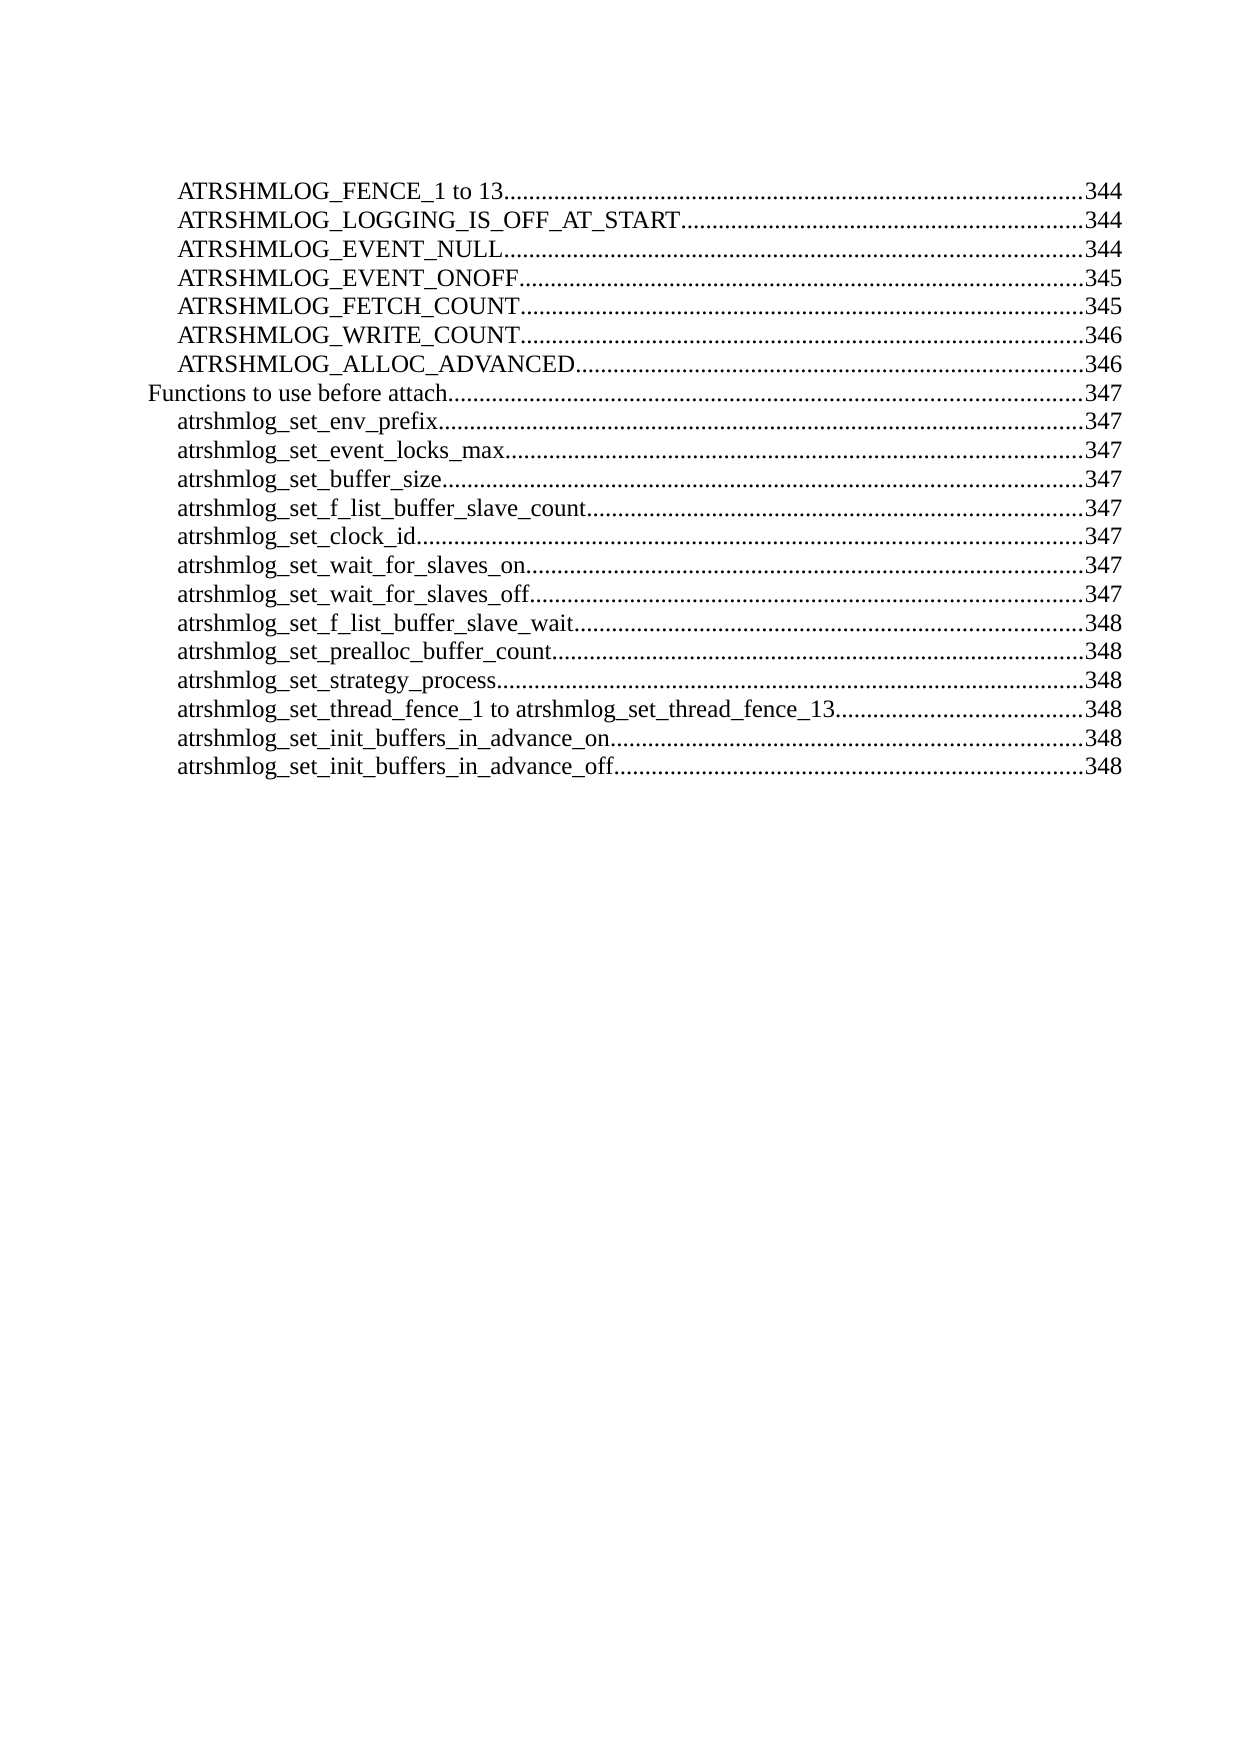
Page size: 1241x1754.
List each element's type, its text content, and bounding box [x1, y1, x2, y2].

text atrshmlog_set_wait_for_slaves_off 347 [177, 579, 1122, 608]
text ATRSHMLOG_WRITE_COUNT 346 [177, 320, 1122, 349]
text ATRSHMLOG_ALLOC_ADVANCED 346 [177, 349, 1122, 378]
text atrshmlog_set_clock_id 347 [177, 521, 1122, 550]
text atrshmlog_set_init_buffers_in_advance_on 348 [177, 723, 1122, 751]
text atrshmlog_set_f_list_buffer_slave_count 347 [177, 493, 1122, 521]
text atrshmlog_set_wait_for_slaves_on 347 [177, 550, 1122, 579]
text ATRSHMLOG_FETCH_COUNT 345 [177, 291, 1122, 320]
text atrshmlog_set_event_locks_max 347 [177, 435, 1122, 464]
text atrshmlog_set_init_buffers_in_advance_off 348 [177, 751, 1122, 780]
text ATRSHMLOG_EVENT_ONOFF 345 [177, 263, 1122, 291]
text Functions to use before attach 347 [148, 378, 1122, 406]
text atrshmlog_set_buffer_size 347 [177, 464, 1122, 493]
text atrshmlog_set_f_list_buffer_slave_wait 348 [177, 608, 1122, 636]
text atrshmlog_set_prealloc_buffer_count 348 [177, 636, 1122, 665]
text atrshmlog_set_env_prefix 347 [177, 406, 1122, 435]
text atrshmlog_set_thread_fence_1 to atrshmlog_set_thread_fence_13 348 [177, 694, 1122, 723]
text ATRSHMLOG_LOGGING_IS_OFF_AT_START 344 [177, 205, 1122, 234]
text atrshmlog_set_strategy_process 348 [177, 665, 1122, 694]
text ATRSHMLOG_FENCE_1 to 13 344 [177, 176, 1122, 205]
text ATRSHMLOG_EVENT_NULL 344 [177, 234, 1122, 263]
